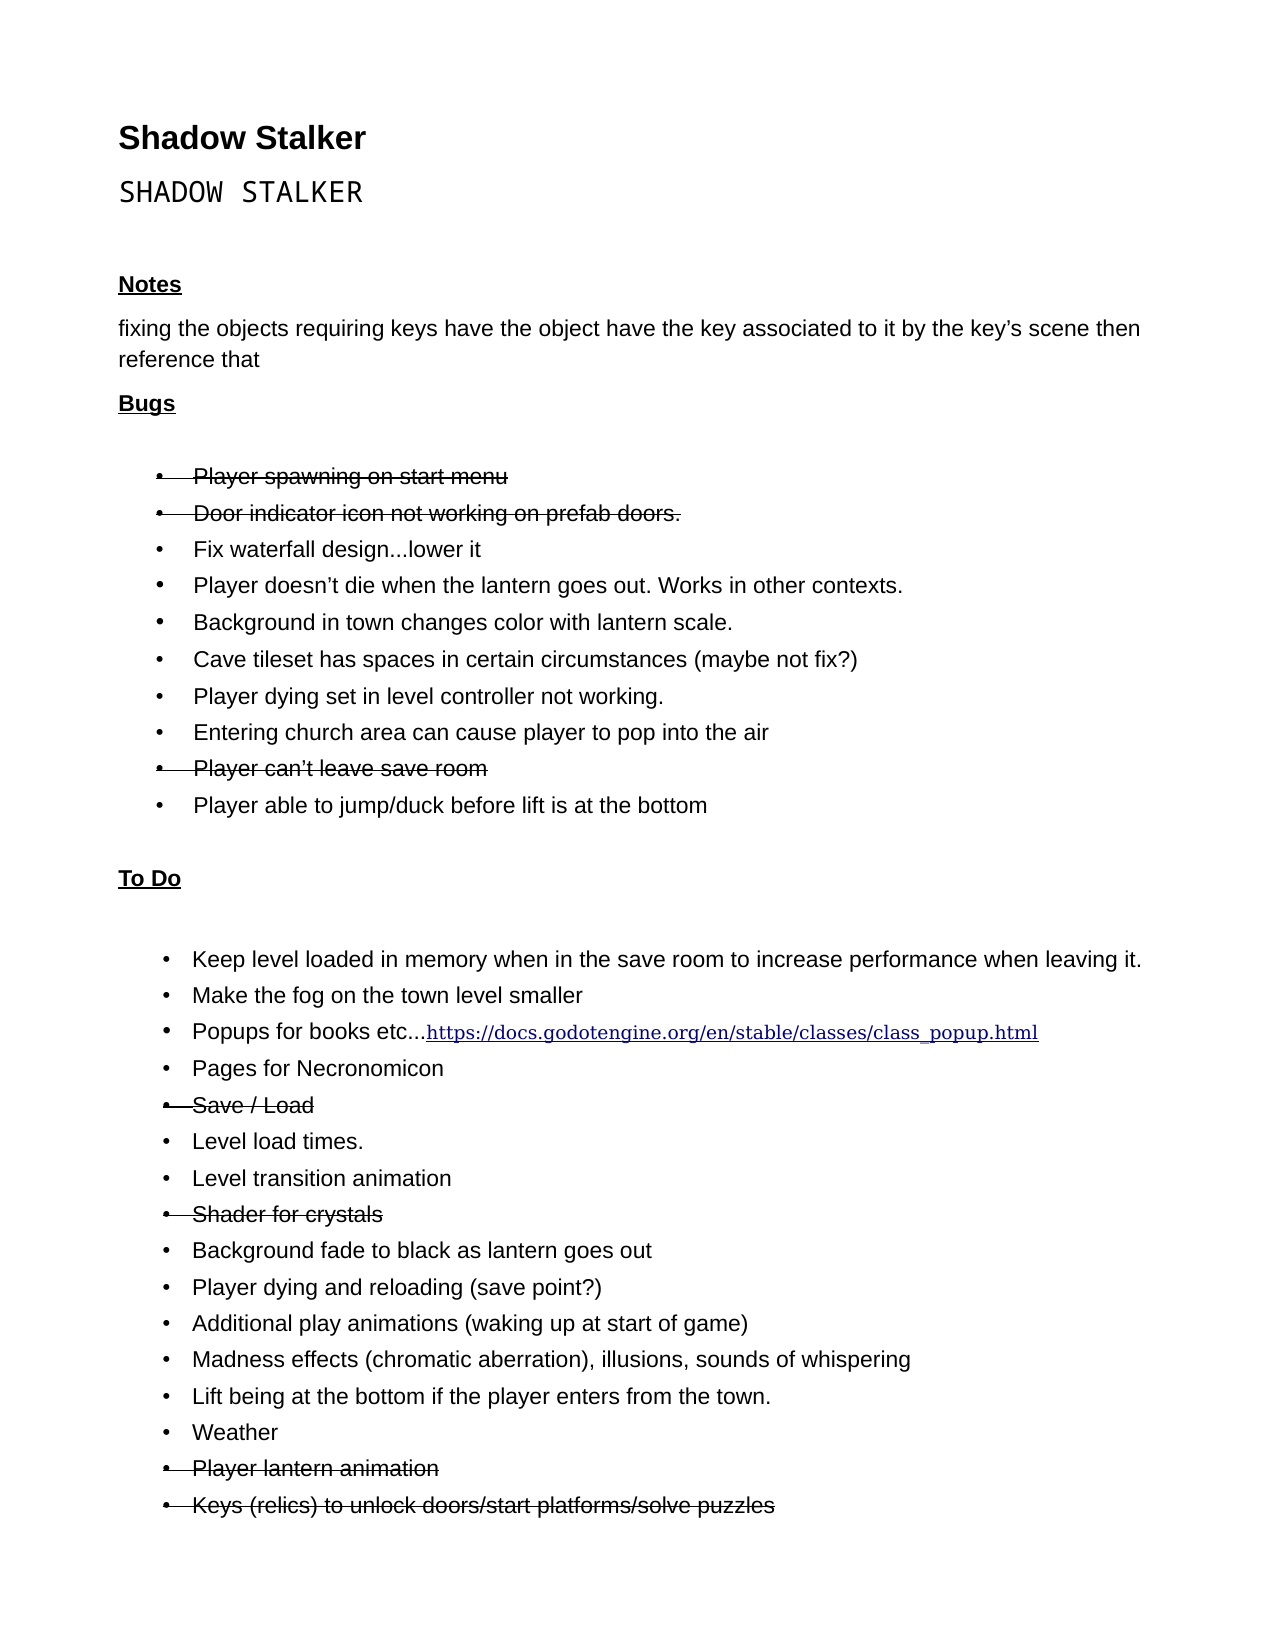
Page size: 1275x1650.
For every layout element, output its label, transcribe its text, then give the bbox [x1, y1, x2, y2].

text Bugs [118, 390, 1157, 417]
list Background in town changes color with lantern scale. [156, 609, 1157, 636]
list Player can’t leave save room [156, 755, 1157, 782]
list Level transition animation [162, 1164, 1157, 1191]
list Player lantern animation [162, 1455, 1157, 1482]
list Player doesn’t die when the lantern goes out. Works in other contexts. [156, 572, 1157, 599]
list Pages for Necronomicon [162, 1055, 1157, 1082]
list Popups for books etc...https://docs.godotengine.org/en/stable/classes/class_popup.html [162, 1018, 1157, 1045]
list Fix waterfall design...lower it [156, 536, 1157, 562]
list Player dying and reloading (save point?) [162, 1273, 1157, 1300]
list Additional play animations (waking up at start of game) [162, 1310, 1157, 1336]
list Player able to jump/duck before lift is at the bottom [156, 792, 1157, 818]
text fixing the objects requiring keys have the object have the key associated to it by the key’s scene then reference that [118, 315, 1157, 372]
list Cave tileset has spaces in certain circumstances (maybe not fix?) [156, 646, 1157, 673]
list Player spawning on start menu [156, 463, 1157, 489]
list Door indicator icon not working on prefab doors. [156, 499, 1157, 526]
list Weather [162, 1419, 1157, 1445]
text SHADOW STALKER [118, 171, 1157, 211]
list Lift being at the bottom if the player enters from the town. [162, 1383, 1157, 1409]
list Level load times. [162, 1128, 1157, 1154]
list Shader for crystals [162, 1201, 1157, 1227]
list Save / Load [162, 1092, 1157, 1118]
list Player dying set in level controller not working. [156, 683, 1157, 709]
list Madness effects (chromatic aberration), illusions, sounds of whispering [162, 1346, 1157, 1373]
text To Do [118, 864, 1157, 891]
text Shadow Stalker [118, 118, 1157, 157]
text Notes [118, 271, 1157, 297]
list Entering church area can cause player to pop into the air [156, 719, 1157, 745]
list Keys (relics) to unlock doors/start platforms/solve puzzles [162, 1492, 1157, 1518]
list Background fade to black as lantern goes out [162, 1237, 1157, 1263]
list Make the fog on the town level smaller [162, 982, 1157, 1008]
list Keep level loaded in memory when in the save room to increase performance when leaving it. [162, 946, 1157, 972]
